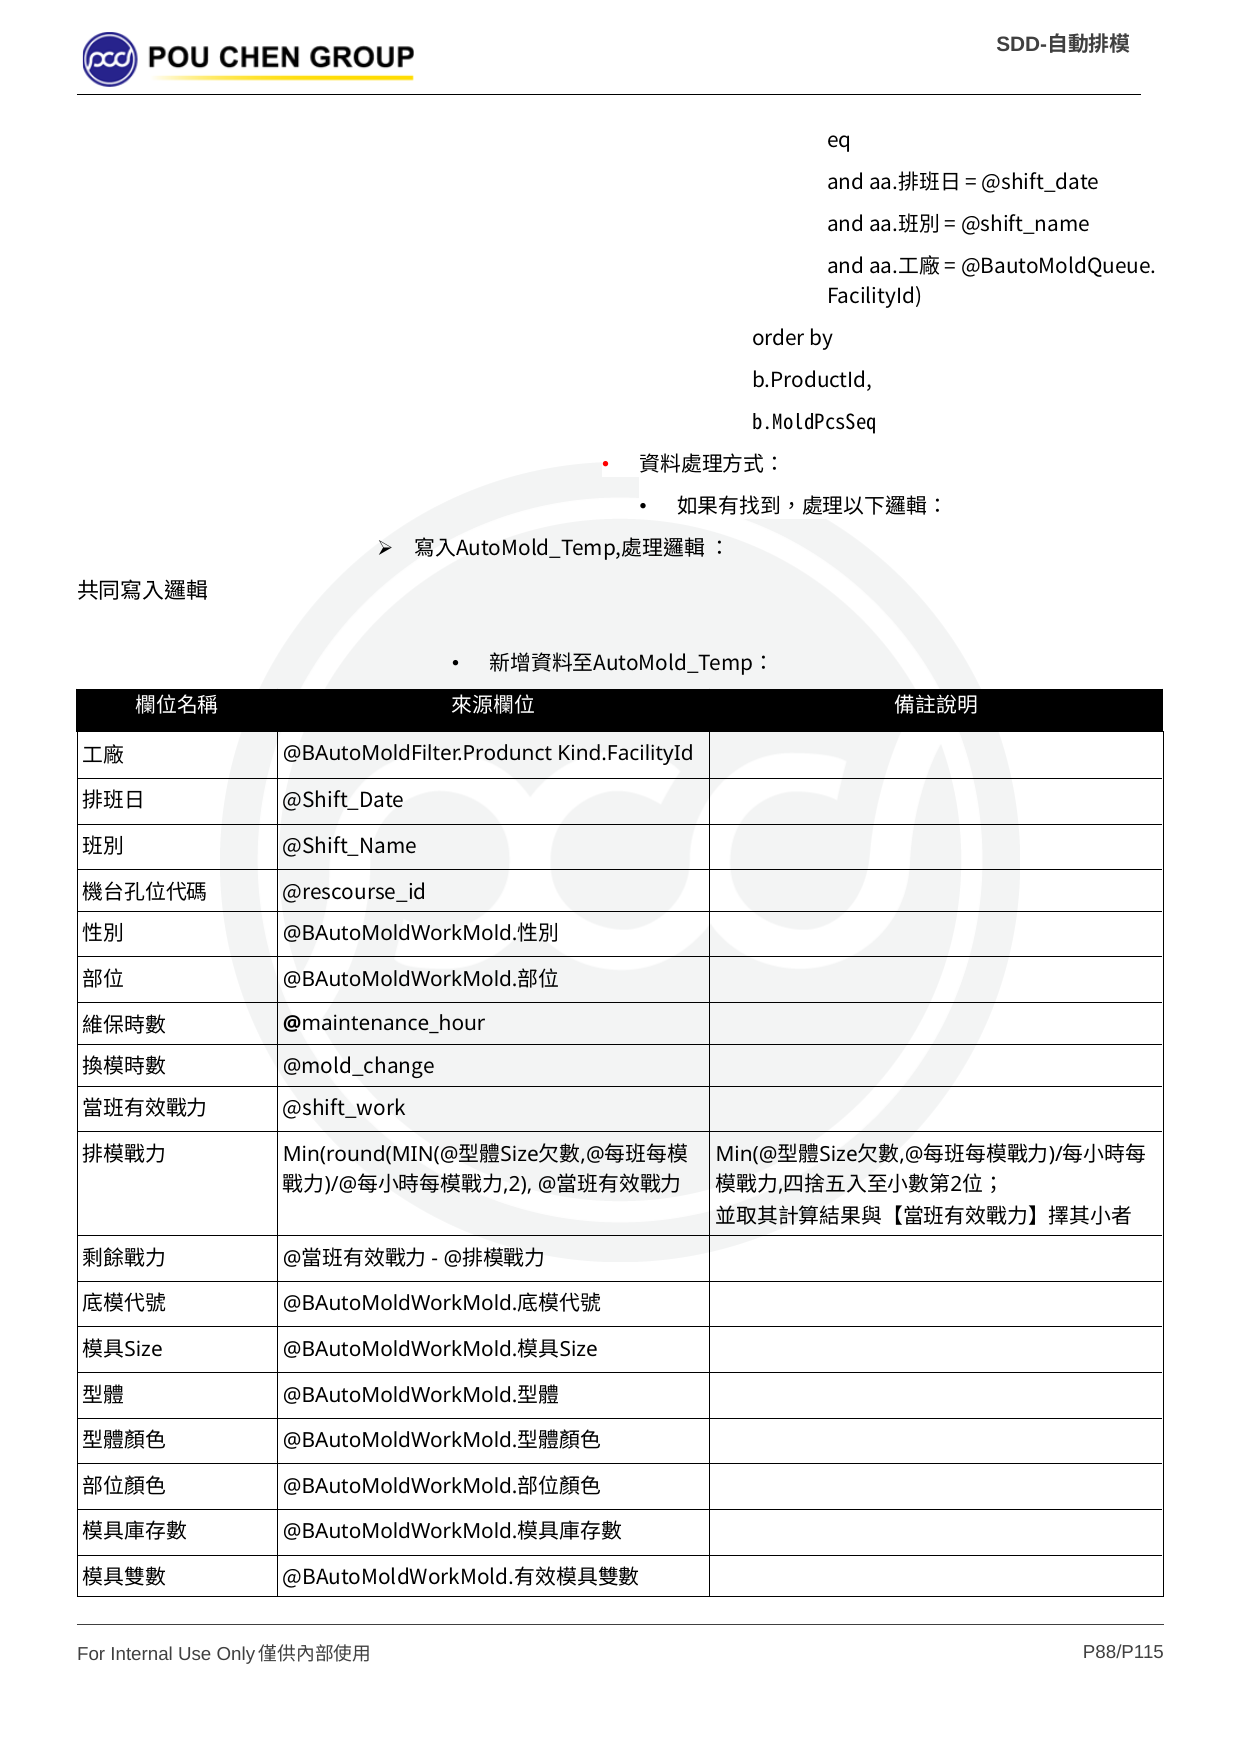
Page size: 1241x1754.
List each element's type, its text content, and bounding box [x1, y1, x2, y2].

table_cell 型體顏色 [78, 1419, 277, 1463]
table_cell @maintenance_hour [278, 1003, 709, 1044]
table_cell [710, 911, 1163, 956]
table_cell @BAutoMoldFilter.Produnct Kind.FacilityId [278, 732, 709, 778]
table_cell 性別 [78, 912, 277, 956]
table_cell @BAutoMoldWorkMold.性別 [278, 912, 709, 956]
table_cell @BAutoMoldWorkMold.部位顏色 [278, 1464, 709, 1509]
table_cell @BAutoMoldWorkMold.型體 [278, 1373, 709, 1418]
picture [710, 1087, 1021, 1131]
picture [289, 1256, 295, 1263]
picture [710, 779, 1021, 824]
table_cell 型體 [78, 1373, 277, 1418]
picture [278, 912, 709, 956]
table_cell Min(round(MIN(@型體Size欠數,@每班每模戰力)/@每小時每模戰力,2), @當班有效戰力 [278, 1132, 709, 1235]
picture [82, 32, 414, 87]
table_header 欄位名稱 [77, 689, 277, 731]
picture [278, 1045, 709, 1086]
table_cell [710, 1281, 1163, 1326]
list 如果有找到，處理以下邏輯： [639, 489, 1163, 519]
table_cell 剩餘戰力 [78, 1236, 277, 1281]
list b.MoldPcsSeq [714, 405, 1163, 435]
table_cell 維保時數 [78, 1003, 277, 1044]
table_cell [710, 956, 1163, 1002]
table_cell 排班日 [78, 779, 277, 823]
table_cell @BAutoMoldWorkMold.模具Size [278, 1327, 709, 1372]
table_cell 班別 [78, 825, 277, 869]
table_cell [710, 1372, 1163, 1418]
table_cell @Shift_Name [278, 825, 709, 869]
picture [392, 1255, 400, 1263]
picture [278, 957, 709, 1002]
picture [710, 912, 1021, 956]
table_cell 機台孔位代碼 [78, 870, 277, 911]
picture [220, 825, 277, 869]
table_cell [710, 732, 1163, 778]
table_header 備註說明 [710, 689, 1162, 731]
table_cell 模具庫存數 [78, 1510, 277, 1554]
table_cell [710, 1326, 1163, 1372]
picture [710, 732, 1021, 778]
table_cell [710, 1002, 1163, 1044]
table_cell 部位顏色 [78, 1464, 277, 1509]
table_cell [710, 824, 1163, 869]
table_cell 部位 [78, 957, 277, 1002]
table_cell @shift_work [278, 1087, 709, 1131]
table_cell 當班有效戰力 [78, 1087, 277, 1131]
list and aa.班別 = @shift_name [789, 207, 1163, 237]
table_cell @BAutoMoldWorkMold.型體顏色 [278, 1419, 709, 1463]
picture [220, 1236, 277, 1263]
table_cell @BAutoMoldWorkMold.有效模具雙數 [278, 1556, 709, 1596]
list order by [714, 321, 1163, 351]
table_cell [710, 1044, 1163, 1086]
picture [220, 1003, 277, 1044]
table_cell @BAutoMoldWorkMold.模具庫存數 [278, 1510, 709, 1554]
picture [333, 1250, 337, 1263]
picture [710, 825, 1021, 869]
picture [220, 957, 277, 1002]
picture [285, 1252, 298, 1263]
picture [220, 1132, 277, 1235]
list 資料處理方式： [602, 447, 1163, 477]
table_header 來源欄位 [278, 689, 709, 731]
picture [220, 1087, 277, 1131]
table_cell @BAutoMoldWorkMold.部位 [278, 957, 709, 1002]
picture [278, 870, 709, 911]
table_cell [710, 1418, 1163, 1463]
picture [278, 1003, 709, 1044]
table_cell 模具雙數 [78, 1556, 277, 1596]
table_cell @當班有效戰力 - @排模戰力 [278, 1236, 709, 1281]
list 新增資料至AutoMold_Temp： [452, 647, 1163, 677]
picture [278, 779, 709, 824]
picture [450, 1256, 456, 1263]
picture [278, 1236, 709, 1263]
picture [710, 1132, 1021, 1235]
picture [412, 1254, 422, 1263]
picture [278, 1087, 709, 1131]
table_cell [710, 1463, 1163, 1509]
picture [278, 1132, 709, 1235]
list and aa.排班日 = @shift_date [789, 165, 1163, 195]
picture [446, 1252, 459, 1263]
table_cell Min(@型體Size欠數,@每班每模戰力)/每小時每模戰力,四捨五入至小數第2位； 並取其計算結果與【當班有效戰力】擇其小者 [710, 1131, 1163, 1235]
table_header 共同寫入邏輯 [77, 573, 225, 604]
picture [371, 1257, 378, 1263]
picture [710, 870, 1021, 911]
list b.ProductId, [714, 363, 1163, 393]
picture [278, 732, 709, 778]
list eq [789, 123, 1163, 153]
picture [710, 1003, 1021, 1044]
picture [220, 732, 277, 778]
table_cell 工廠 [78, 732, 277, 778]
list and aa.工廠 = @BautoMoldQueue.FacilityId) [789, 249, 1163, 309]
picture [220, 912, 277, 956]
table_cell [710, 1555, 1163, 1596]
table_cell [710, 1509, 1163, 1554]
picture [220, 1045, 277, 1086]
table_cell [710, 869, 1163, 911]
table_cell [710, 1235, 1163, 1281]
picture [220, 870, 277, 911]
table_cell [710, 778, 1163, 823]
table_cell @Shift_Date [278, 779, 709, 823]
table_cell @BAutoMoldWorkMold.底模代號 [278, 1282, 709, 1326]
list 寫入AutoMold_Temp,處理邏輯 ： [377, 531, 1163, 561]
table_cell 換模時數 [78, 1045, 277, 1086]
table_cell 模具Size [78, 1327, 277, 1372]
table_cell @mold_change [278, 1045, 709, 1086]
picture [278, 825, 709, 869]
table_cell @rescourse_id [278, 870, 709, 911]
picture [531, 1254, 541, 1263]
picture [467, 1253, 473, 1263]
picture [510, 1255, 518, 1263]
picture [220, 779, 277, 824]
table_cell 排模戰力 [78, 1132, 277, 1235]
picture [710, 1045, 1021, 1086]
picture [220, 462, 1021, 689]
table_cell 底模代號 [78, 1282, 277, 1326]
picture [710, 1236, 1021, 1263]
table_cell [710, 1086, 1163, 1131]
picture [710, 957, 1021, 1002]
